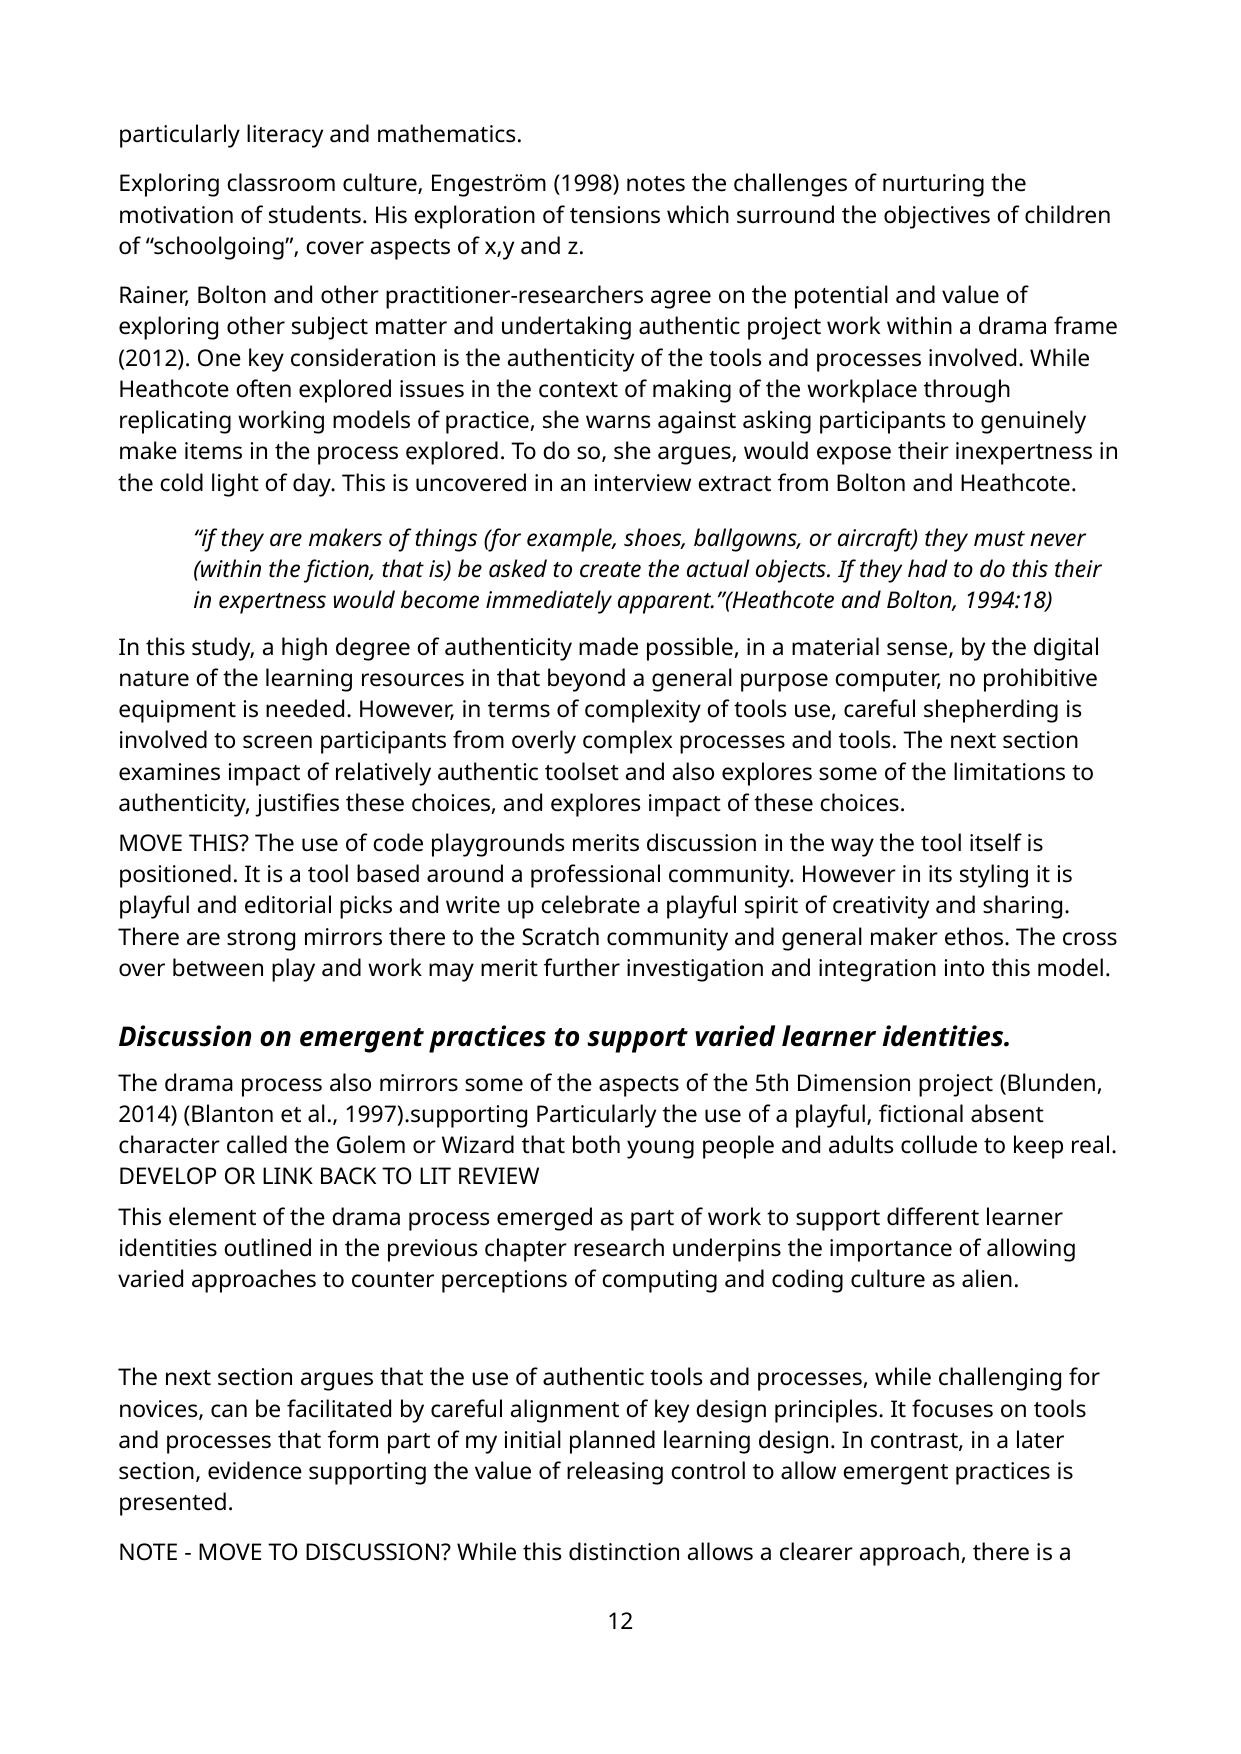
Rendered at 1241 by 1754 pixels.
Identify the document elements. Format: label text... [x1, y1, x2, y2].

text particularly literacy and mathematics. [118, 118, 1122, 149]
text In this study, a high degree of authenticity made possible, in a material sense, by the digital nature of the learning resources in that beyond a general purpose computer, no prohibitive equipment is needed. However, in terms of complexity of tools use, careful shepherding is involved to screen participants from overly complex processes and tools. The next section examines impact of relatively authentic toolset and also explores some of the limitations to authenticity, justifies these choices, and explores impact of these choices. [118, 630, 1122, 818]
text Exploring classroom culture, Engeström (1998) notes the challenges of nurturing the motivation of students. His exploration of tensions which surround the objectives of children of “schoolgoing”, cover aspects of x,y and z. [118, 167, 1122, 261]
text NOTE - MOVE TO DISCUSSION? While this distinction allows a clearer approach, there is a [118, 1535, 1122, 1567]
text The drama process also mirrors some of the aspects of the 5th Dimension project (Blunden, 2014) (Blanton et al., 1997).supporting Particularly the use of a playful, fictional absent character called the Golem or Wizard that both young people and adults collude to keep real. DEVELOP OR LINK BACK TO LIT REVIEW [118, 1066, 1122, 1191]
text This element of the drama process emerged as part of work to support different learner identities outlined in the previous chapter research underpins the importance of allowing varied approaches to counter perceptions of computing and coding culture as alien. [118, 1200, 1122, 1294]
subtitle Discussion on emergent practices to support varied learner identities. [118, 1017, 1122, 1054]
text “if they are makers of things (for example, shoes, ballgowns, or aircraft) they must never (within the fiction, that is) be asked to create the actual objects. If they had to do this their in expertness would become immediately apparent.”(Heathcote and Bolton, 1994:18) [193, 522, 1122, 615]
text MOVE THIS? The use of code playgrounds merits discussion in the way the tool itself is positioned. It is a tool based around a professional community. However in its styling it is playful and editorial picks and write up celebrate a playful spirit of creativity and sharing. There are strong mirrors there to the Scratch community and general maker ethos. The cross over between play and work may merit further investigation and integration into this model. [118, 827, 1122, 983]
text Rainer, Bolton and other practitioner-researchers agree on the potential and value of exploring other subject matter and undertaking authentic project work within a drama frame (2012). One key consideration is the authenticity of the tools and processes involved. While Heathcote often explored issues in the context of making of the workplace through replicating working models of practice, she warns against asking participants to genuinely make items in the process explored. To do so, she argues, would expose their inexpertness in the cold light of day. This is uncovered in an interview extract from Bolton and Heathcote. [118, 279, 1122, 498]
text The next section argues that the use of authentic tools and processes, while challenging for novices, can be facilitated by careful alignment of key design principles. It focuses on tools and processes that form part of my initial planned learning design. In contrast, in a later section, evidence supporting the value of releasing control to allow emergent practices is presented. [118, 1361, 1122, 1517]
